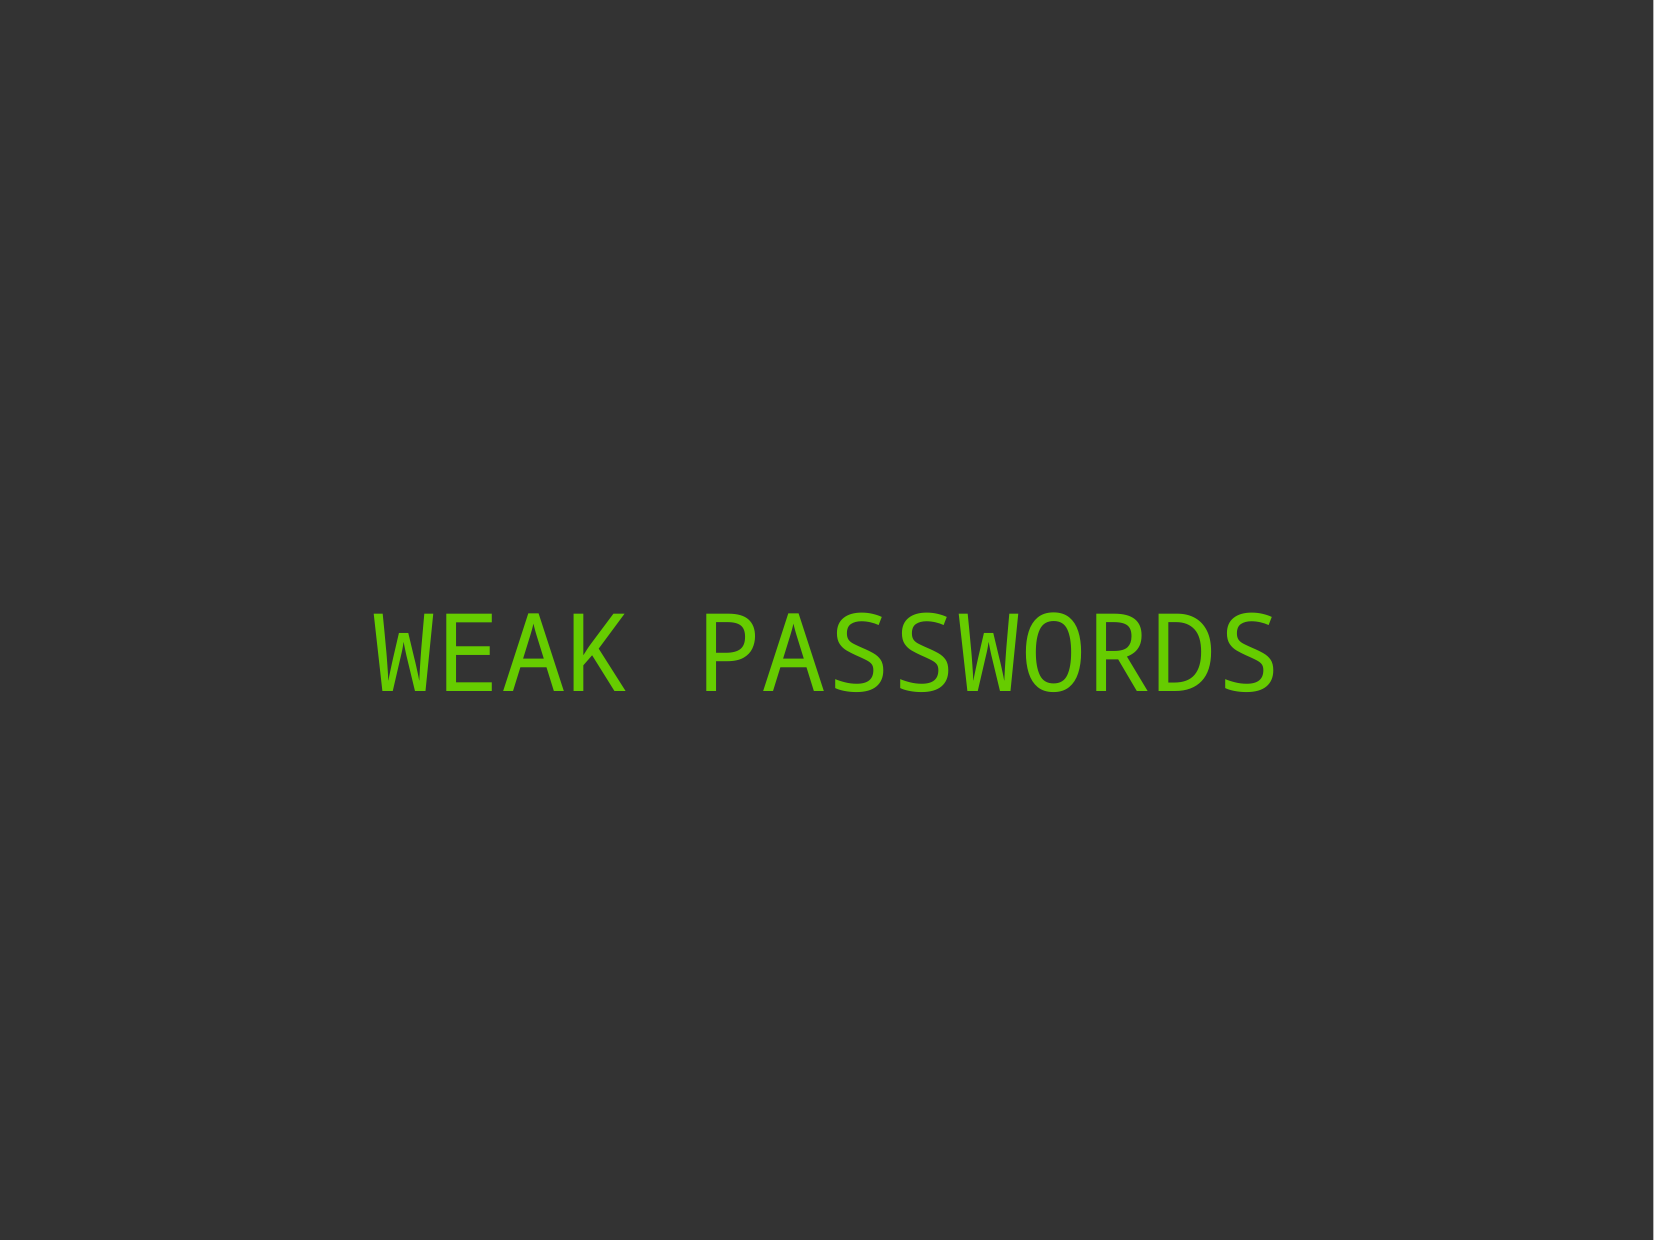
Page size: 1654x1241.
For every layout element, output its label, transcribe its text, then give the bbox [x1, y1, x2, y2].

subtitle WEAK PASSWORDS [82, 290, 1571, 1010]
